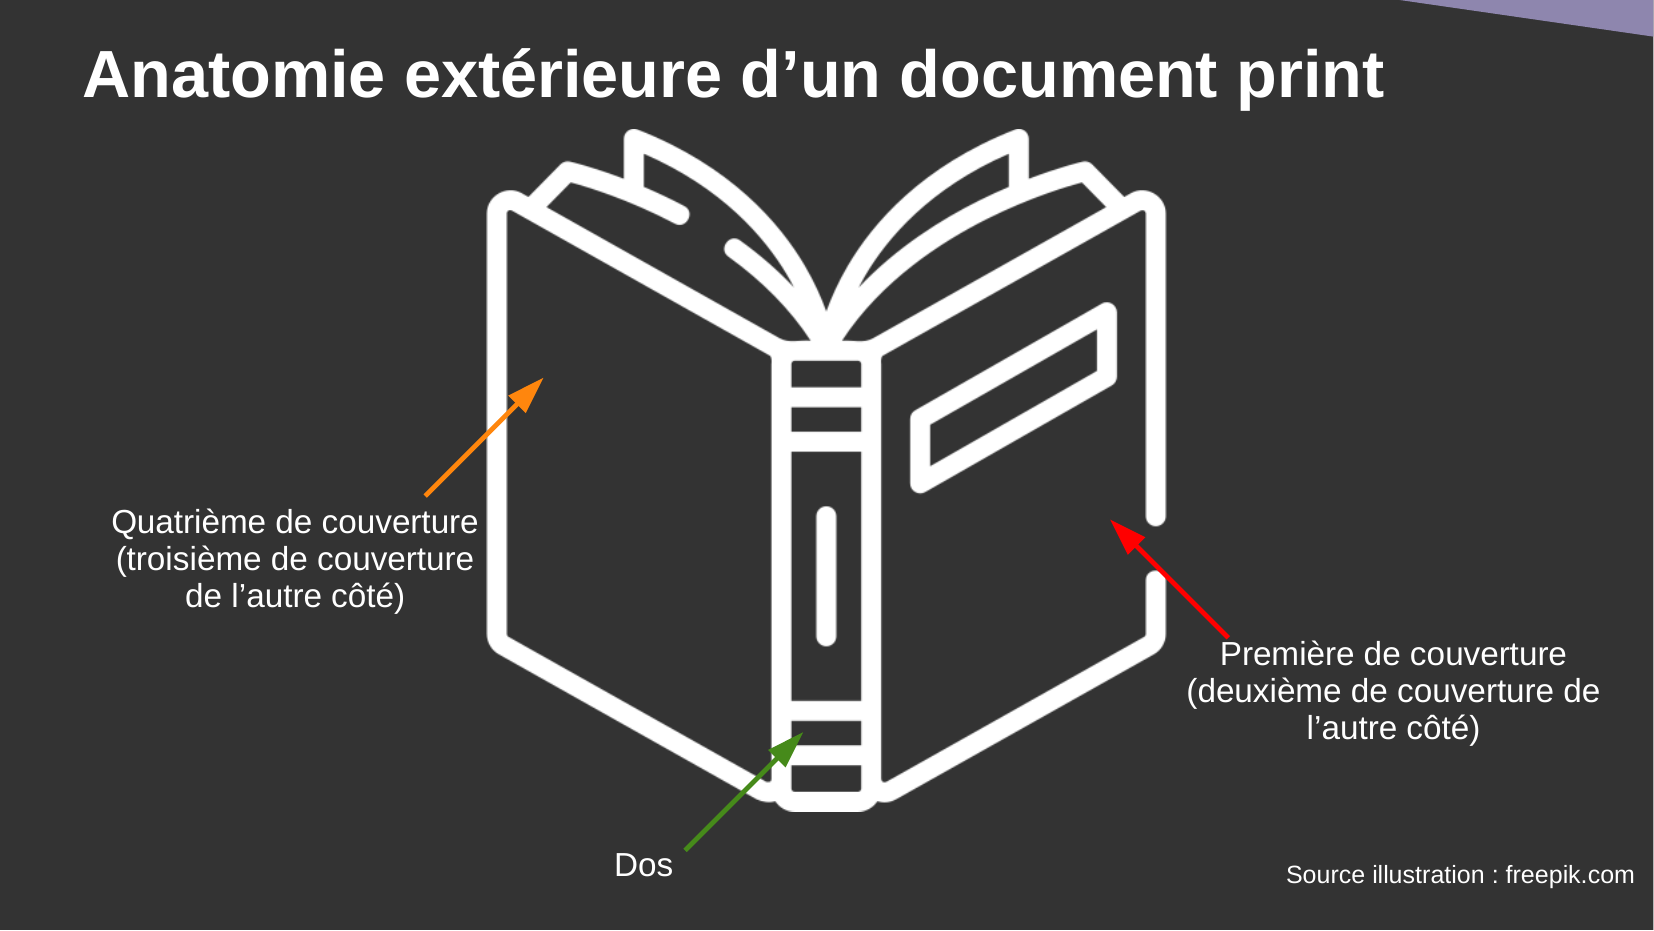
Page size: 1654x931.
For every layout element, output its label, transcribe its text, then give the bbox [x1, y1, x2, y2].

text_box Première de couverture (deuxième de couverture de l’autre côté) [1157, 628, 1630, 756]
title Anatomie extérieure d’un document print [82, 37, 1571, 122]
picture [485, 129, 1168, 812]
title Source illustration : freepik.com [1092, 860, 1636, 898]
text_box Dos [590, 838, 697, 891]
text_box [1399, 0, 1654, 37]
text_box Quatrième de couverture (troisième de couverture de l’autre côté) [82, 496, 508, 622]
